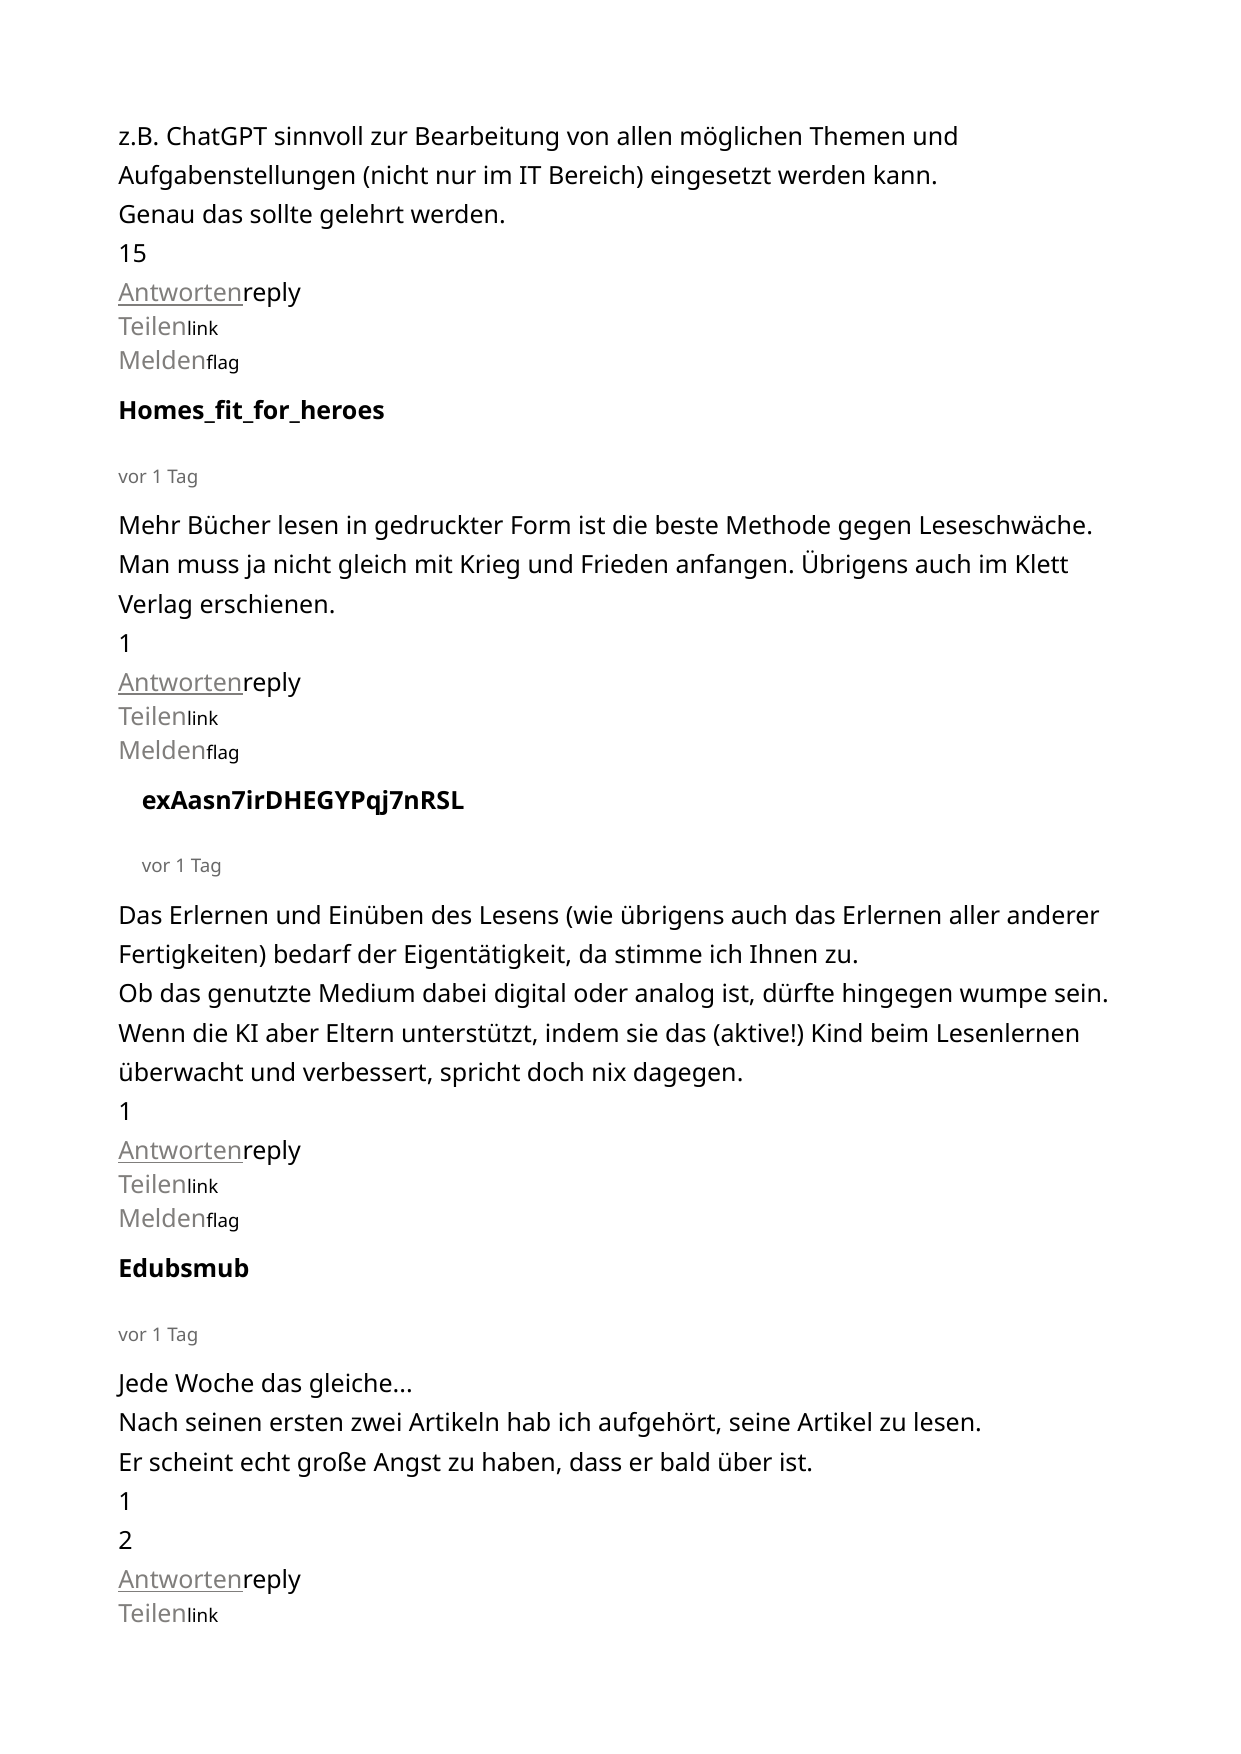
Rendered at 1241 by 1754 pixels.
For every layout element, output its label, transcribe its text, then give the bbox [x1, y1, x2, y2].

text Antwortenreply [118, 664, 1122, 699]
text 15 [118, 236, 1122, 270]
text vor 1 Tag [142, 853, 1117, 878]
text Edubsmub [118, 1251, 1114, 1284]
text Meldenflag [118, 1201, 1122, 1235]
text 1 [118, 1093, 1122, 1128]
text exAasn7irDHEGYPqj7nRSL [142, 782, 1114, 816]
text Mehr Bücher lesen in gedruckter Form ist die beste Methode gegen Leseschwäche. Man muss ja nicht gleich mit Krieg und Frieden anfangen. Übrigens auch im Klett Verlag erschienen. [118, 508, 1122, 620]
text 1 [118, 1483, 1122, 1517]
text Teilenlink [118, 1167, 1122, 1201]
text Teilenlink [118, 1596, 1122, 1630]
text Antwortenreply [118, 275, 1122, 309]
text Jede Woche das gleiche... Nach seinen ersten zwei Artikeln hab ich aufgehört, seine Artikel zu lesen. Er scheint echt große Angst zu haben, dass er bald über ist. [118, 1366, 1122, 1478]
text 2 [118, 1522, 1122, 1557]
text Teilenlink [118, 699, 1122, 733]
text 1 [118, 625, 1122, 659]
text Homes_fit_for_heroes [118, 393, 1114, 427]
text Das Erlernen und Einüben des Lesens (wie übrigens auch das Erlernen aller anderer Fertigkeiten) bedarf der Eigentätigkeit, da stimme ich Ihnen zu. Ob das genutzte Medium dabei digital oder analog ist, dürfte hingegen wumpe sein. Wenn die KI aber Eltern unterstützt, indem sie das (aktive!) Kind beim Lesenlernen überwacht und verbessert, spricht doch nix dagegen. [118, 898, 1122, 1088]
text vor 1 Tag [118, 463, 1117, 488]
text vor 1 Tag [118, 1321, 1117, 1346]
text Teilenlink [118, 309, 1122, 343]
text Meldenflag [118, 343, 1122, 377]
text z.B. ChatGPT sinnvoll zur Bearbeitung von allen möglichen Themen und Aufgabenstellungen (nicht nur im IT Bereich) eingesetzt werden kann. Genau das sollte gelehrt werden. [118, 118, 1122, 231]
text Antwortenreply [118, 1562, 1122, 1596]
text Antwortenreply [118, 1133, 1122, 1167]
text Meldenflag [118, 733, 1122, 767]
